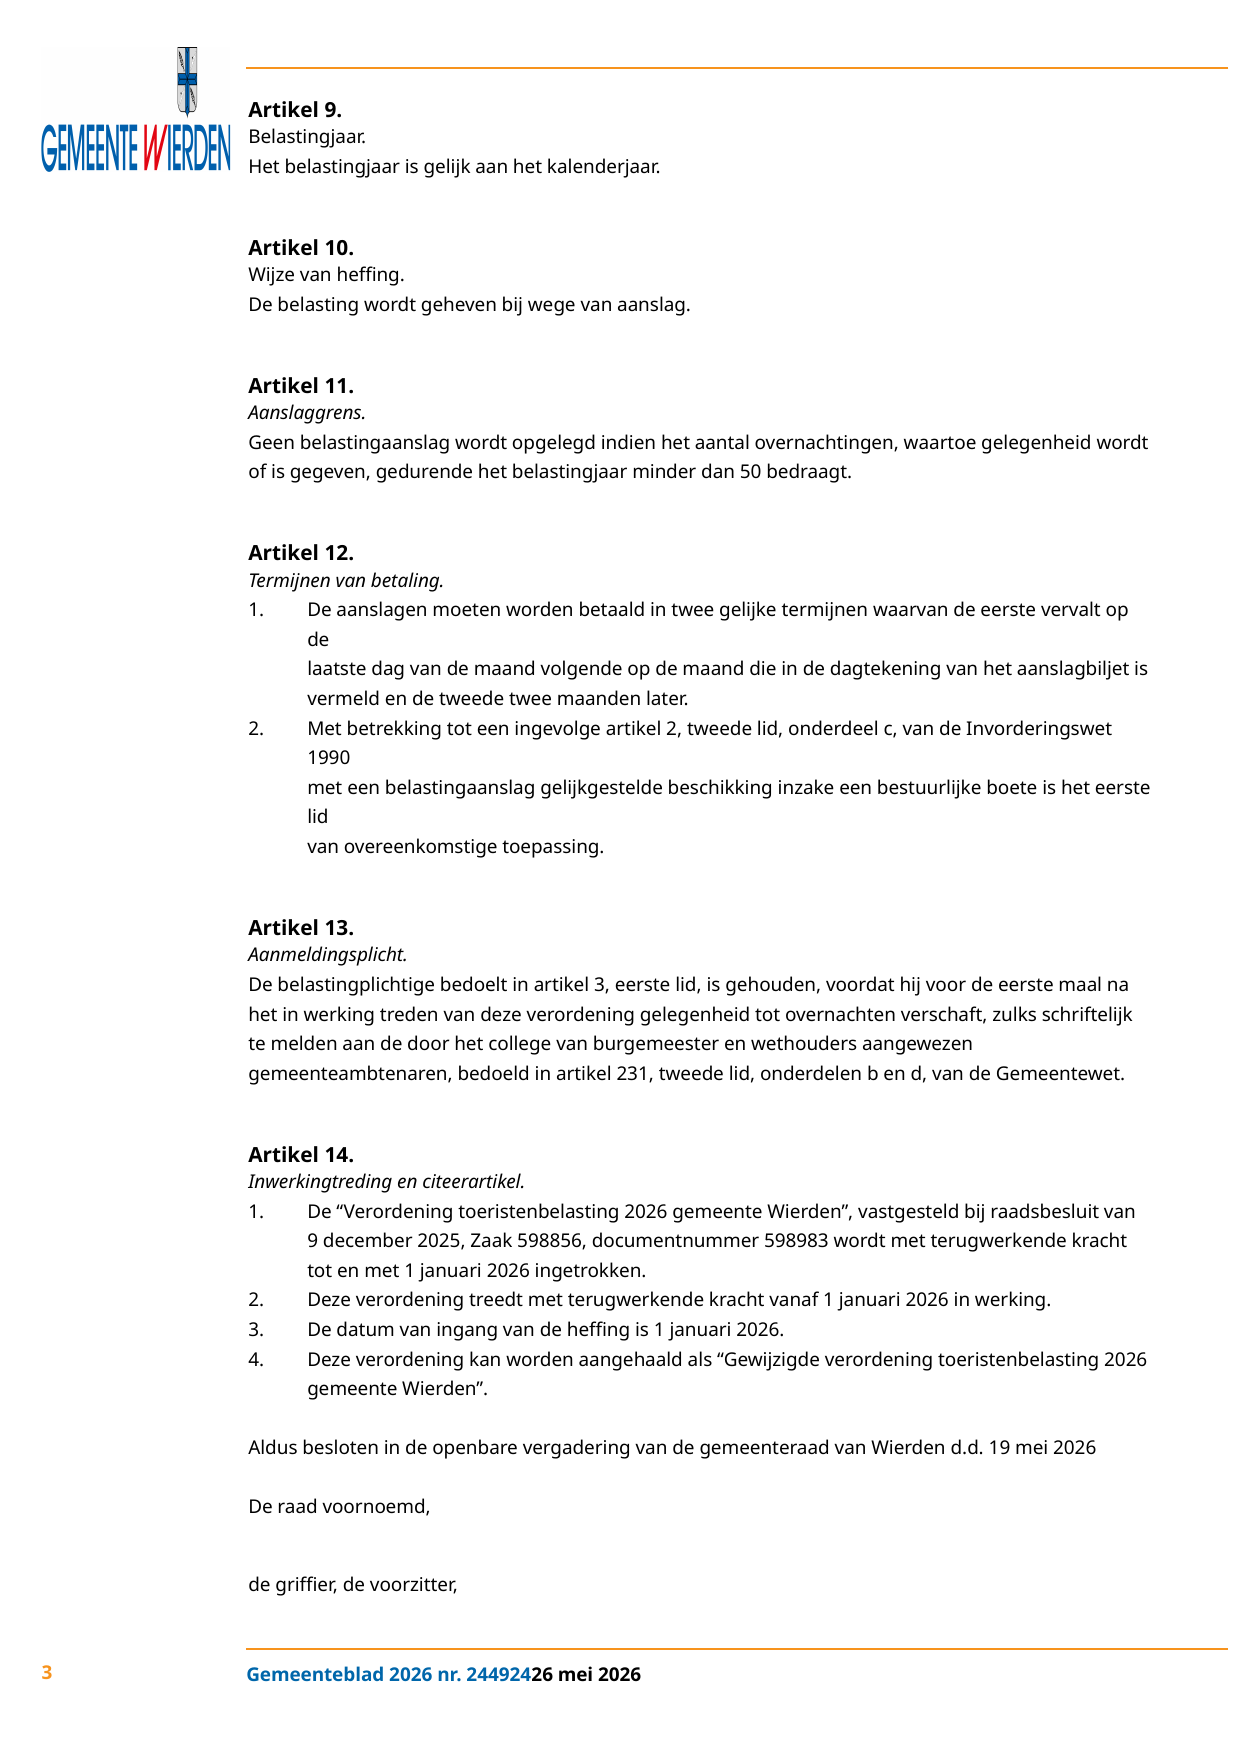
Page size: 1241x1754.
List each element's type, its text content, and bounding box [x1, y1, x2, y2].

text De belastingplichtige bedoelt in artikel 3, eerste lid, is gehouden, voordat hij voor de eerste maal na het in werking treden van deze verordening gelegenheid tot overnachten verschaft, zulks schriftelijk te melden aan de door het college van burgemeester en wethouders aangewezen gemeenteambtenaren, bedoeld in artikel 231, tweede lid, onderdelen b en d, van de Gemeentewet. [248, 971, 1152, 1086]
list Deze verordening kan worden aangehaald als “Gewijzigde verordening toeristenbelasting 2026 gemeente Wierden”. [248, 1346, 1152, 1401]
text Artikel 12. [248, 538, 1152, 567]
text Geen belastingaanslag wordt opgelegd indien het aantal overnachtingen, waartoe gelegenheid wordt of is gegeven, gedurende het belastingjaar minder dan 50 bedraagt. [248, 429, 1152, 484]
list laatste dag van de maand volgende op de maand die in de dagtekening van het aanslagbiljet is [248, 656, 1152, 681]
text De belasting wordt geheven bij wege van aanslag. [248, 291, 1152, 317]
text Wijze van heffing. [248, 261, 1152, 287]
list Deze verordening treedt met terugwerkende kracht vanaf 1 januari 2026 in werking. [248, 1287, 1152, 1312]
text Artikel 14. [248, 1140, 1152, 1168]
list De aanslagen moeten worden betaald in twee gelijke termijnen waarvan de eerste vervalt op de [248, 596, 1152, 652]
list Met betrekking tot een ingevolge artikel 2, tweede lid, onderdeel c, van de Invorderingswet 1990 [248, 715, 1152, 770]
text Artikel 9. [248, 95, 1152, 123]
text de griffier, de voorzitter, [248, 1571, 1152, 1597]
text Belastingjaar. [248, 123, 1152, 149]
text Aanslaggrens. [248, 399, 1152, 425]
text Inwerkingtreding en citeerartikel. [248, 1168, 1152, 1194]
list van overeenkomstige toepassing. [248, 833, 1152, 859]
text Aanmeldingsplicht. [248, 942, 1152, 967]
picture [41, 47, 231, 172]
text Artikel 13. [248, 913, 1152, 942]
list De “Verordening toeristenbelasting 2026 gemeente Wierden”, vastgesteld bij raadsbesluit van 9 december 2025, Zaak 598856, documentnummer 598983 wordt met terugwerkende kracht tot en met 1 januari 2026 ingetrokken. [248, 1198, 1152, 1283]
text De raad voornoemd, [248, 1494, 1152, 1519]
list met een belastingaanslag gelijkgestelde beschikking inzake een bestuurlijke boete is het eerste lid [248, 774, 1152, 829]
text Termijnen van betaling. [248, 567, 1152, 593]
text Artikel 11. [248, 371, 1152, 399]
list De datum van ingang van de heffing is 1 januari 2026. [248, 1316, 1152, 1342]
text Artikel 10. [248, 233, 1152, 261]
text Het belastingjaar is gelijk aan het kalenderjaar. [248, 153, 1152, 178]
text Aldus besloten in de openbare vergadering van de gemeenteraad van Wierden d.d. 19 mei 2026 [248, 1434, 1152, 1460]
list vermeld en de tweede twee maanden later. [248, 685, 1152, 711]
